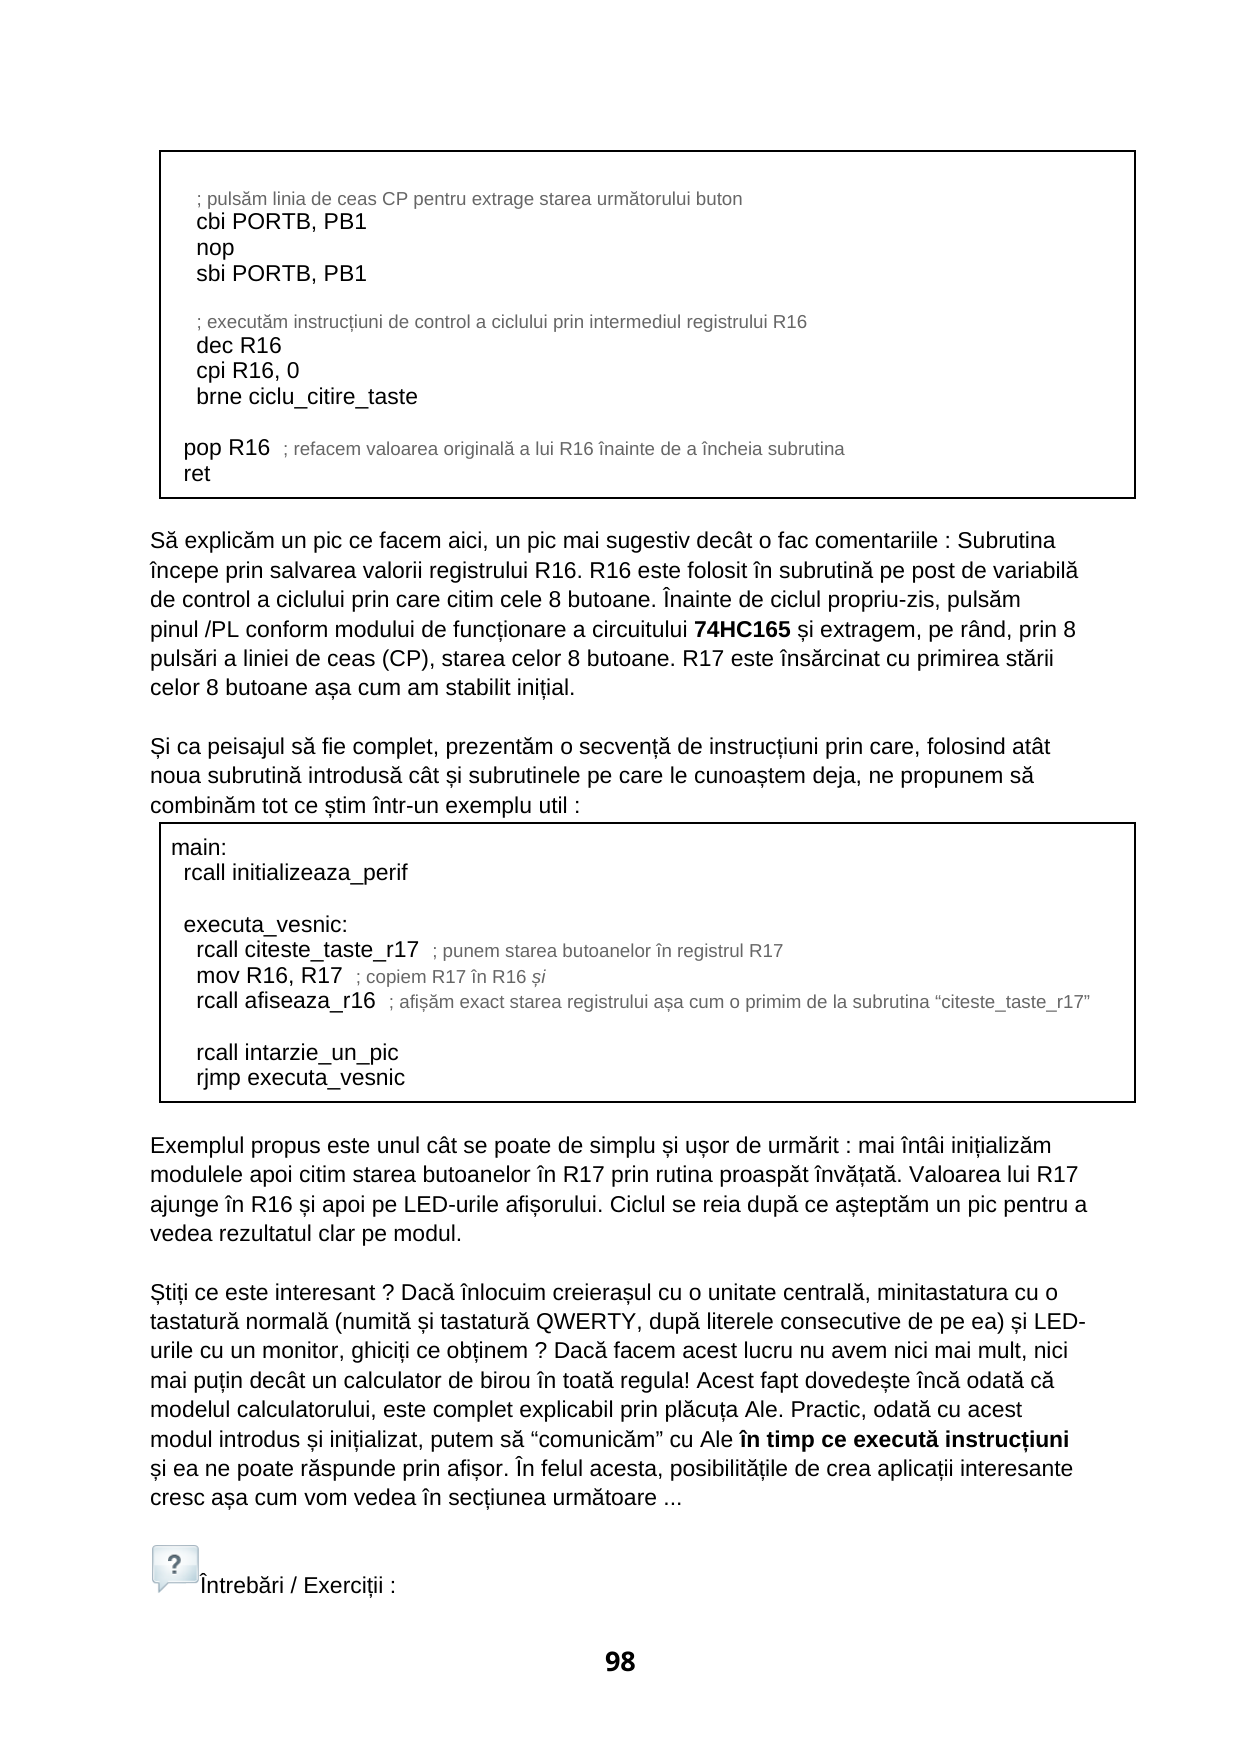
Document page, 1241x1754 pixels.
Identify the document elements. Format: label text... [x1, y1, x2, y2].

text Exemplul propus este unul cât se poate de simplu și ușor de urmărit : mai întâi inițializăm modulele apoi citim starea butoanelor în R17 prin rutina proaspăt învățată. Valoarea lui R17 ajunge în R16 și apoi pe LED-urile afișorului. Ciclul se reia după ce așteptăm un pic pentru a vedea rezultatul clar pe modul. [150, 1132, 1091, 1246]
text Întrebări / Exerciții : [150, 1569, 1091, 1599]
table_header main: rcall initializeaza_perif executa_vesnic: rcall citeste_taste_r17 ; punem starea butoanelor în registrul R17 mov R16, R17 ; copiem R17 în R16 și rcall afiseaza_r16 ; afișăm exact starea registrului așa cum o primim de la subrutina “citeste_taste_r17” rcall intarzie_un_pic rjmp executa_vesnic [161, 824, 1134, 1101]
text Știți ce este interesant ? Dacă înlocuim creierașul cu o unitate centrală, minitastatura cu o tastatură normală (numită și tastatură QWERTY, după literele consecutive de pe ea) și LED-urile cu un monitor, ghiciți ce obținem ? Dacă facem acest lucru nu avem nici mai mult, nici mai puțin decât un calculator de birou în toată regula! Acest fapt dovedește încă odată că modelul calculatorului, este complet explicabil prin plăcuța Ale. Practic, odată cu acest modul introdus și inițializat, putem să “comunicăm” cu Ale în timp ce execută instrucțiuni și ea ne poate răspunde prin afișor. În felul acesta, posibilitățile de crea aplicații interesante cresc așa cum vom vedea în secțiunea următoare ... [150, 1279, 1091, 1511]
text Să explicăm un pic ce facem aici, un pic mai sugestiv decât o fac comentariile : Subrutina începe prin salvarea valorii registrului R16. R16 este folosit în subrutină pe post de variabilă de control a ciclului prin care citim cele 8 butoane. Înainte de ciclul propriu-zis, pulsăm pinul /PL conform modului de funcționare a circuitului 74HC165 și extragem, pe rând, prin 8 pulsări a liniei de ceas (CP), starea celor 8 butoane. R17 este însărcinat cu primirea stării celor 8 butoane așa cum am stabilit inițial. [150, 528, 1091, 701]
table_header ; pulsăm linia de ceas CP pentru extrage starea următorului buton cbi PORTB, PB1 nop sbi PORTB, PB1 ; executăm instrucțiuni de control a ciclului prin intermediul registrului R16 dec R16 cpi R16, 0 brne ciclu_citire_taste pop R16 ; refacem valoarea originală a lui R16 înainte de a încheia subrutina ret [161, 152, 1134, 497]
picture [150, 1543, 200, 1594]
text Și ca peisajul să fie complet, prezentăm o secvență de instrucțiuni prin care, folosind atât noua subrutină introdusă cât și subrutinele pe care le cunoaștem deja, ne propunem să combinăm tot ce știm într-un exemplu util : [150, 734, 1091, 818]
